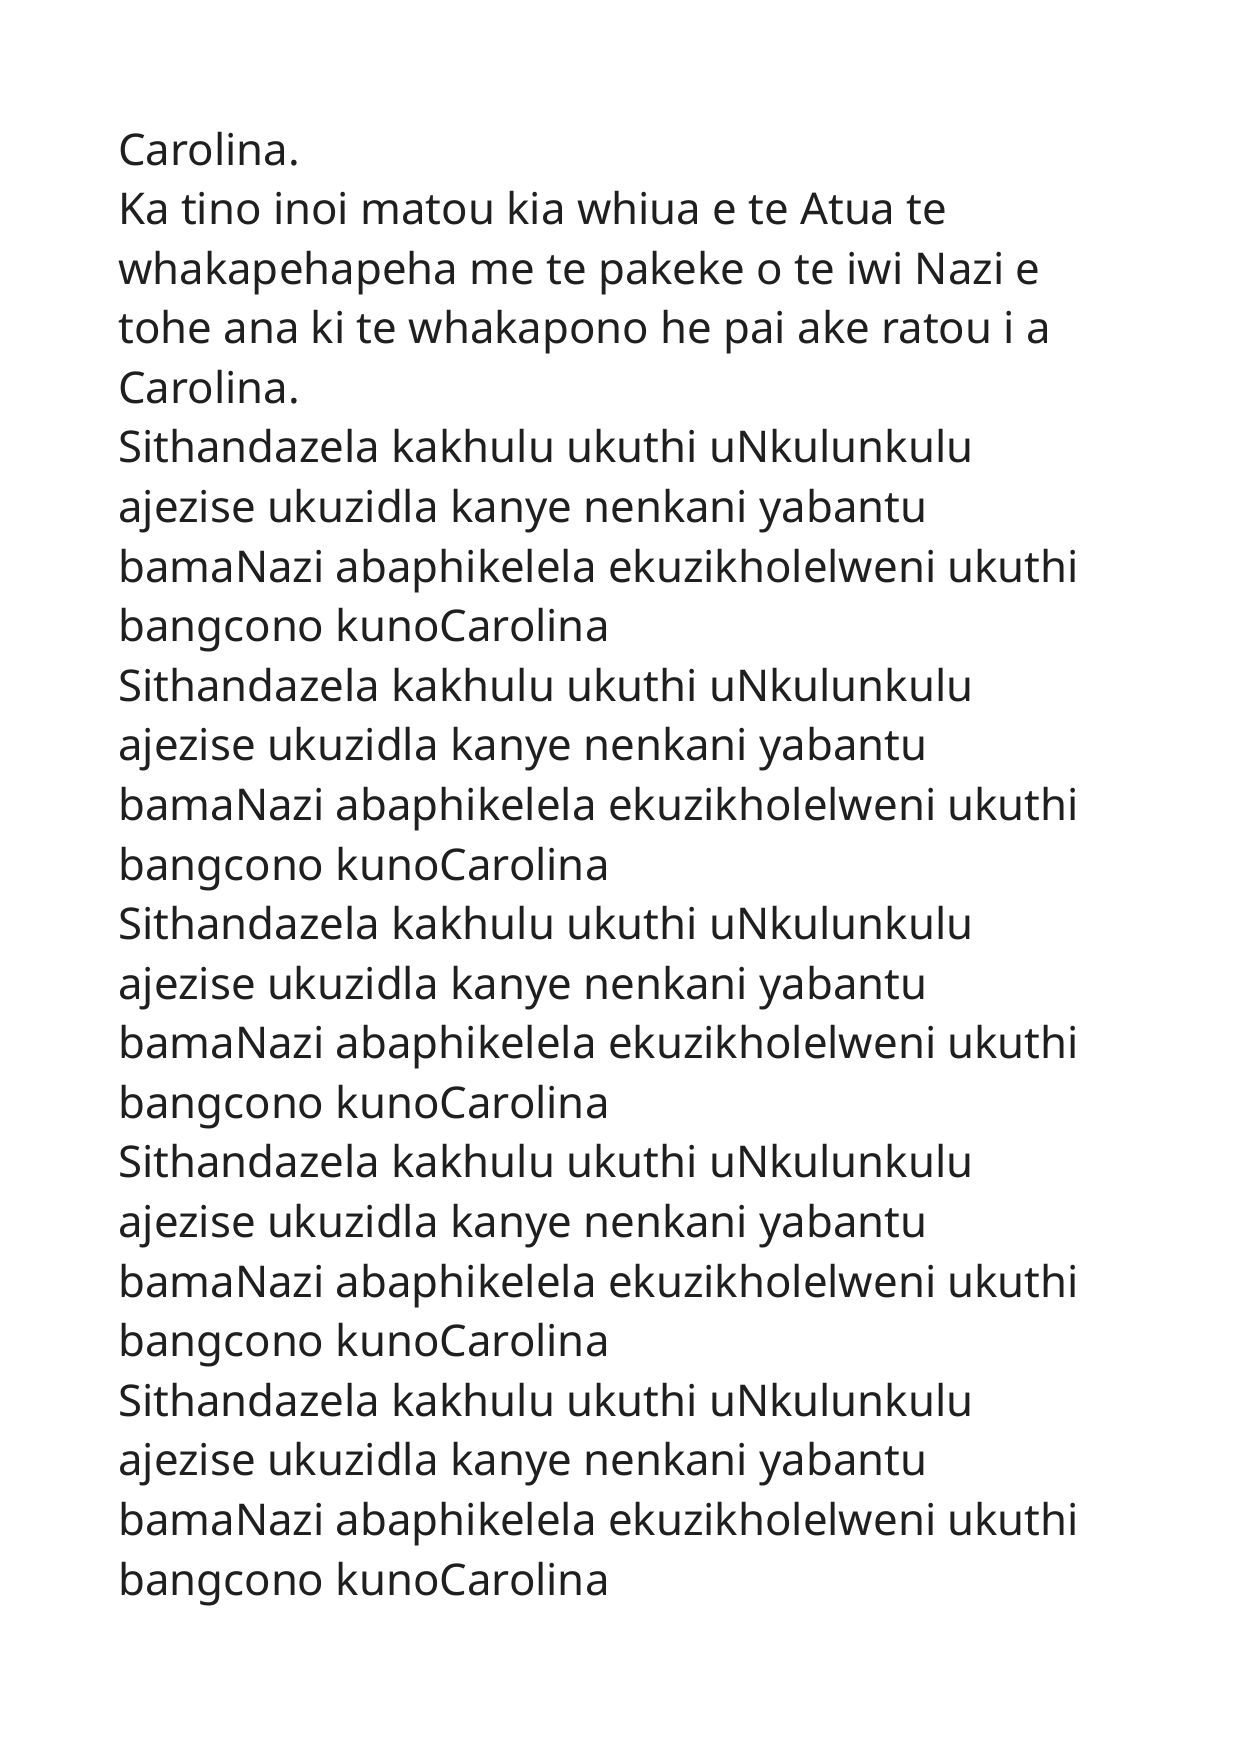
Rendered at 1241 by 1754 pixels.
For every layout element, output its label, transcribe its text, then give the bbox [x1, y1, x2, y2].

text Carolina. [118, 118, 1122, 178]
text Sithandazela kakhulu ukuthi uNkulunkulu ajezise ukuzidla kanye nenkani yabantu bamaNazi abaphikelela ekuzikholelweni ukuthi bangcono kunoCarolina [118, 1131, 1122, 1369]
text Ka tino inoi matou kia whiua e te Atua te whakapehapeha me te pakeke o te iwi Nazi e tohe ana ki te whakapono he pai ake ratou i a Carolina. [118, 178, 1122, 416]
text Sithandazela kakhulu ukuthi uNkulunkulu ajezise ukuzidla kanye nenkani yabantu bamaNazi abaphikelela ekuzikholelweni ukuthi bangcono kunoCarolina [118, 1369, 1122, 1608]
text Sithandazela kakhulu ukuthi uNkulunkulu ajezise ukuzidla kanye nenkani yabantu bamaNazi abaphikelela ekuzikholelweni ukuthi bangcono kunoCarolina [118, 893, 1122, 1131]
text Sithandazela kakhulu ukuthi uNkulunkulu ajezise ukuzidla kanye nenkani yabantu bamaNazi abaphikelela ekuzikholelweni ukuthi bangcono kunoCarolina [118, 416, 1122, 654]
text Sithandazela kakhulu ukuthi uNkulunkulu ajezise ukuzidla kanye nenkani yabantu bamaNazi abaphikelela ekuzikholelweni ukuthi bangcono kunoCarolina [118, 654, 1122, 893]
